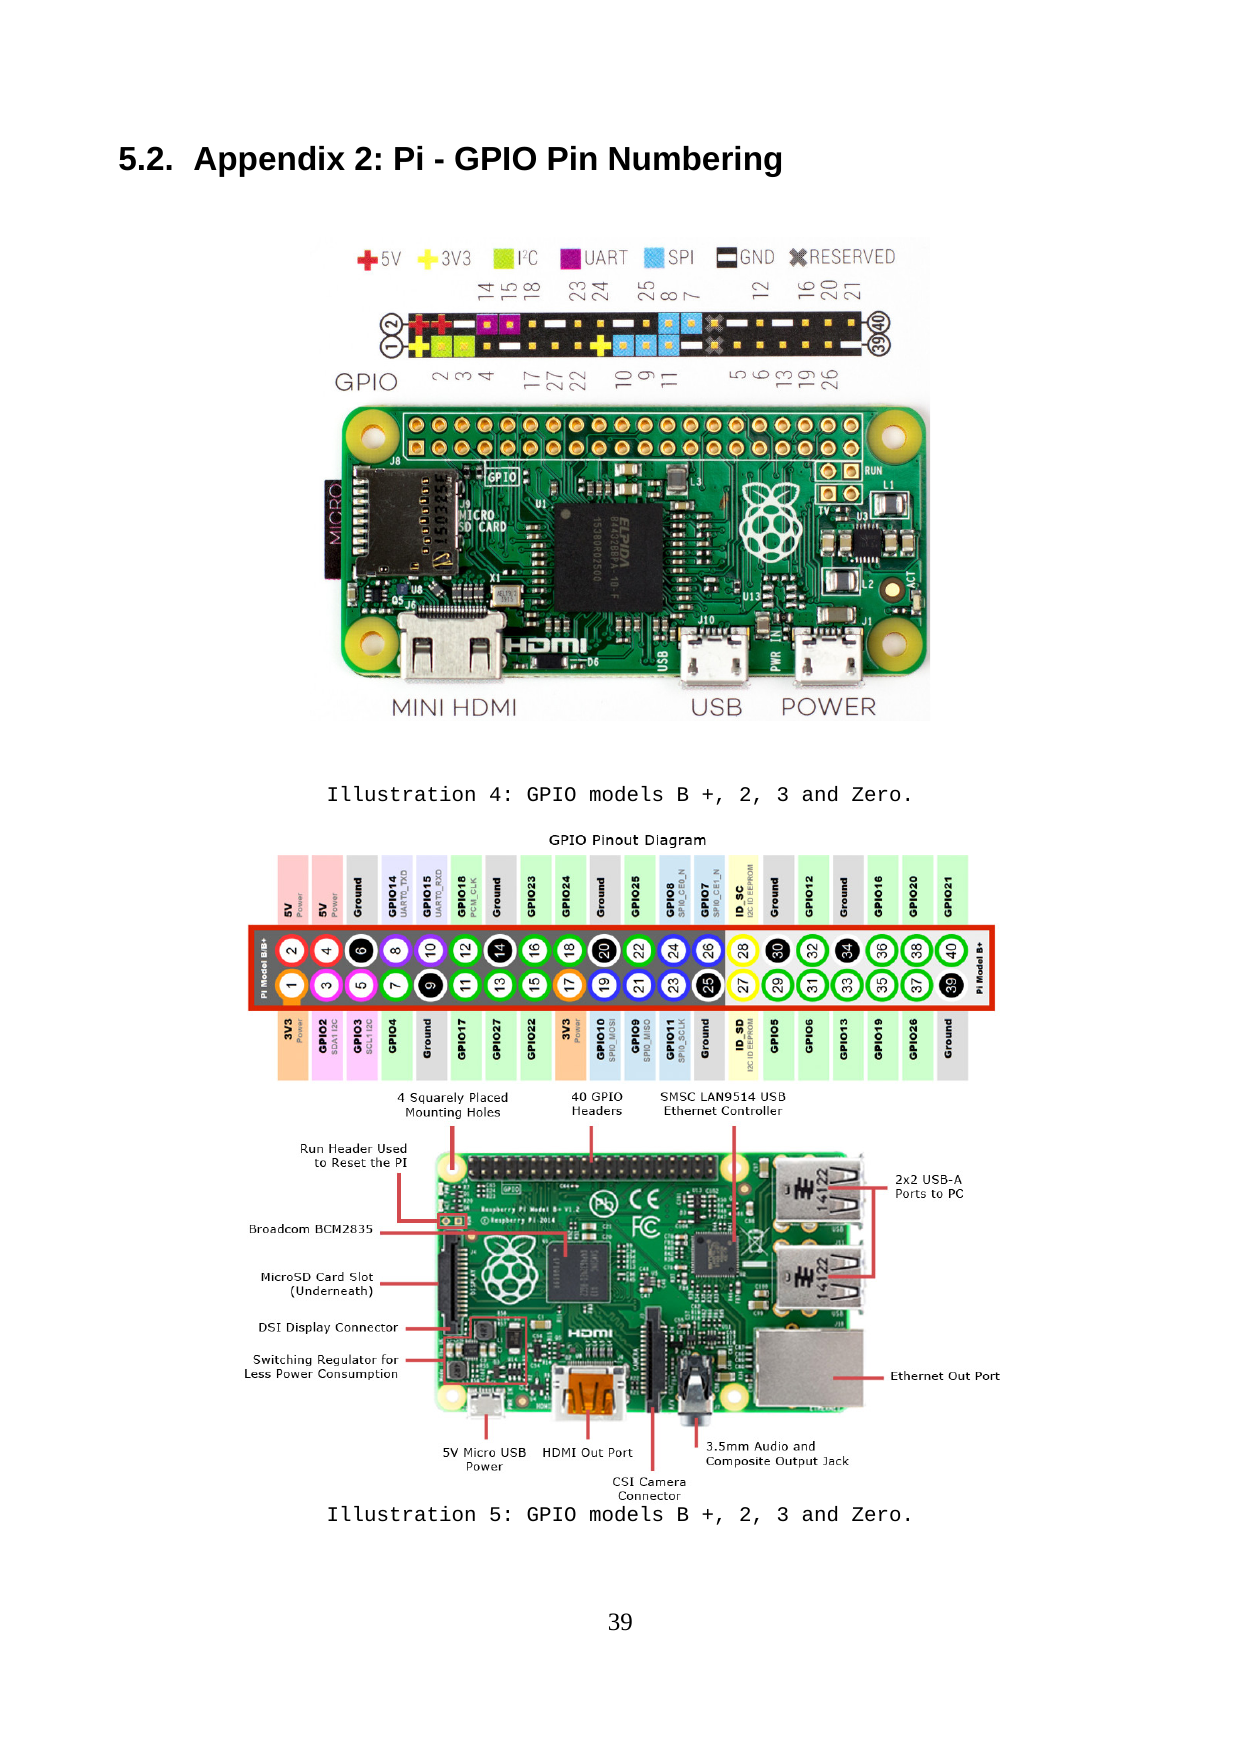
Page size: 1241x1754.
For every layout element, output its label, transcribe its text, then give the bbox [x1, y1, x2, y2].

subtitle Appendix 2: Pi - GPIO Pin Numbering [118, 139, 1122, 177]
picture [234, 831, 1006, 1505]
text Illustration 5: GPIO models B +, 2, 3 and Zero. [118, 1505, 1122, 1528]
text Illustration 4: GPIO models B +, 2, 3 and Zero. [118, 784, 1122, 807]
picture [310, 237, 930, 721]
